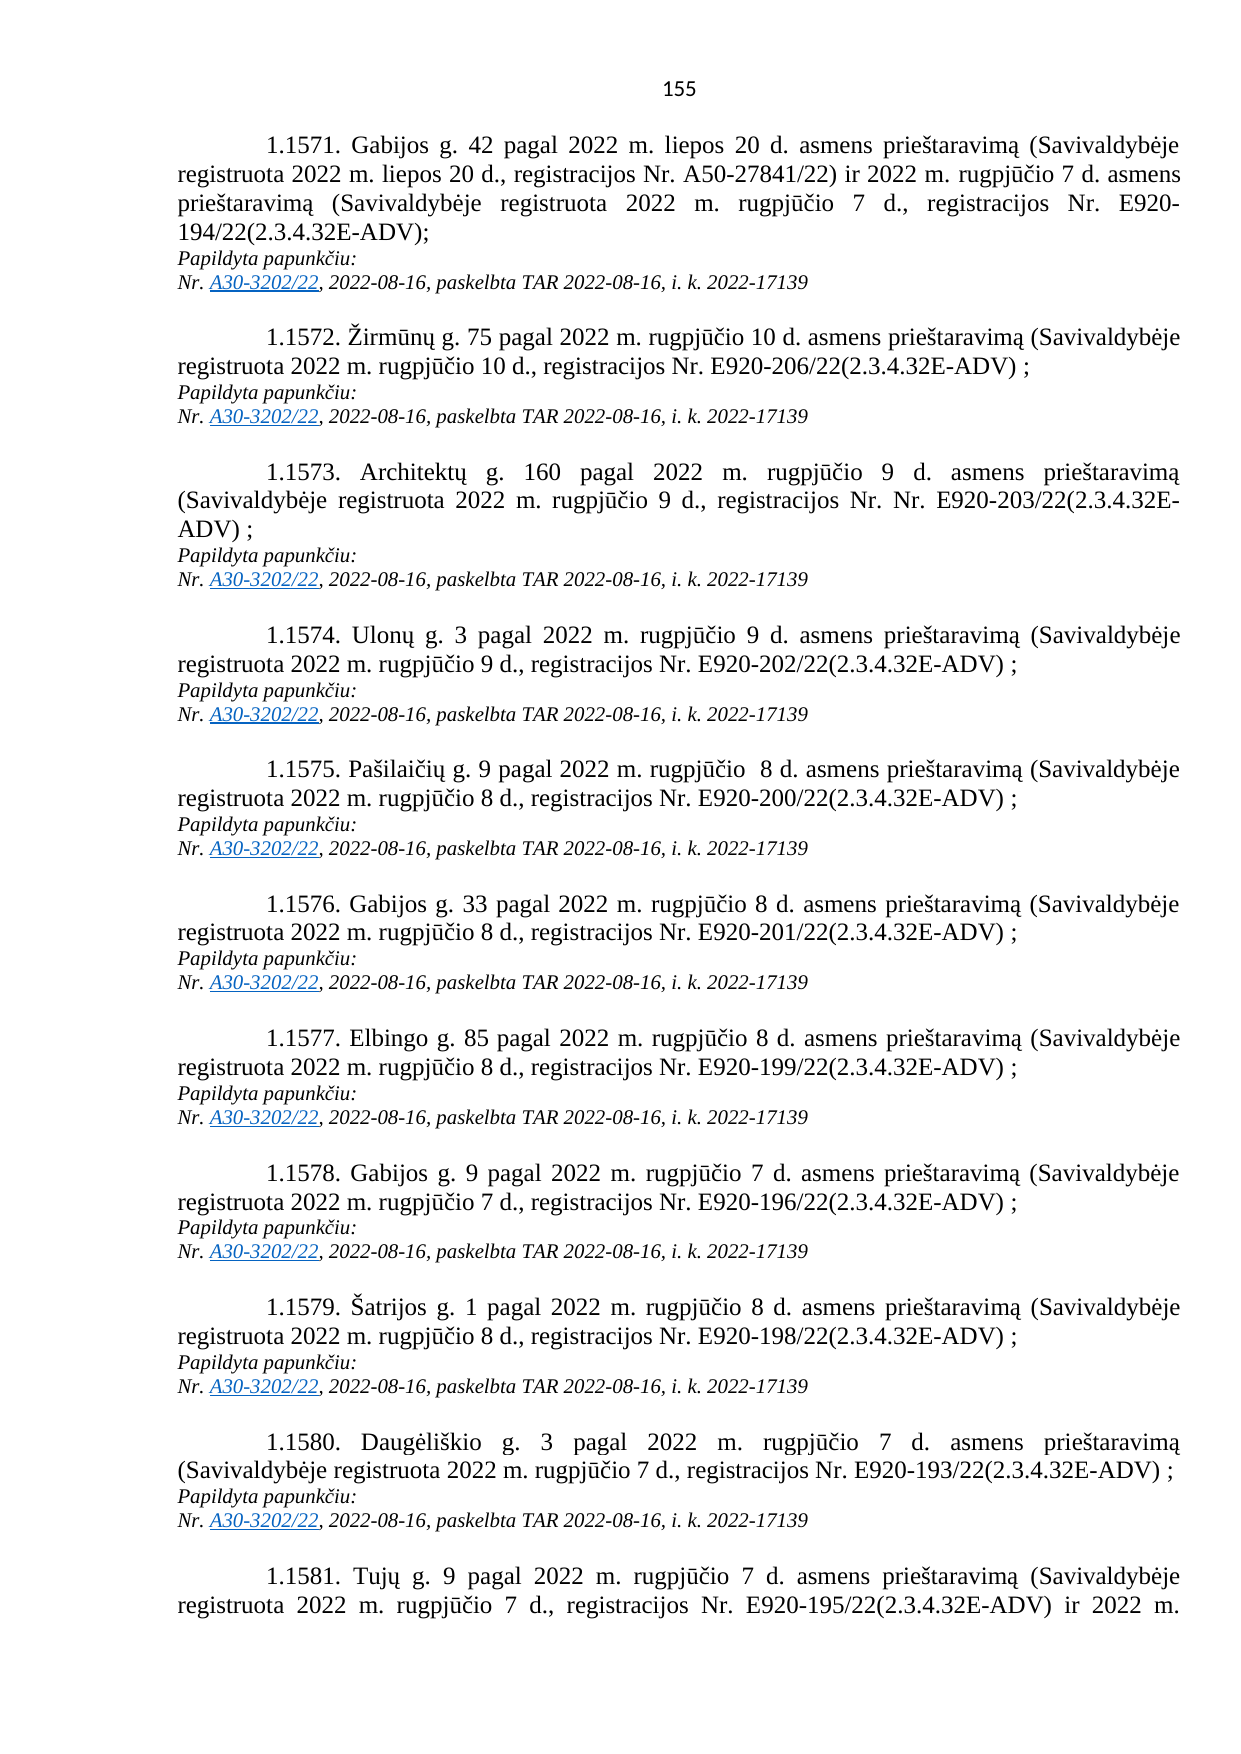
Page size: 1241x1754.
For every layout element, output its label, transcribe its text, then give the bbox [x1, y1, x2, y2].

text 1.1579. Šatrijos g. 1 pagal 2022 m. rugpjūčio 8 d. asmens prieštaravimą (Savivaldybėje registruota 2022 m. rugpjūčio 8 d., registracijos Nr. E920-198/22(2.3.4.32E-ADV) ; [177, 1292, 1181, 1350]
text 1.1571. Gabijos g. 42 pagal 2022 m. liepos 20 d. asmens prieštaravimą (Savivaldybėje registruota 2022 m. liepos 20 d., registracijos Nr. A50-27841/22) ir 2022 m. rugpjūčio 7 d. asmens prieštaravimą (Savivaldybėje registruota 2022 m. rugpjūčio 7 d., registracijos Nr. E920-194/22(2.3.4.32E-ADV); [177, 131, 1181, 246]
text 1.1576. Gabijos g. 33 pagal 2022 m. rugpjūčio 8 d. asmens prieštaravimą (Savivaldybėje registruota 2022 m. rugpjūčio 8 d., registracijos Nr. E920-201/22(2.3.4.32E-ADV) ; [177, 889, 1181, 946]
text Nr. A30-3202/22, 2022-08-16, paskelbta TAR 2022-08-16, i. k. 2022-17139 [177, 836, 1181, 860]
text Nr. A30-3202/22, 2022-08-16, paskelbta TAR 2022-08-16, i. k. 2022-17139 [177, 1239, 1181, 1263]
text Papildyta papunkčiu: [177, 1484, 1181, 1508]
text Papildyta papunkčiu: [177, 543, 1181, 567]
text 1.1573. Architektų g. 160 pagal 2022 m. rugpjūčio 9 d. asmens prieštaravimą (Savivaldybėje registruota 2022 m. rugpjūčio 9 d., registracijos Nr. Nr. E920-203/22(2.3.4.32E-ADV) ; [177, 457, 1181, 543]
text Papildyta papunkčiu: [177, 380, 1181, 404]
text Papildyta papunkčiu: [177, 677, 1181, 702]
text Nr. A30-3202/22, 2022-08-16, paskelbta TAR 2022-08-16, i. k. 2022-17139 [177, 1508, 1181, 1532]
text Nr. A30-3202/22, 2022-08-16, paskelbta TAR 2022-08-16, i. k. 2022-17139 [177, 970, 1181, 994]
text 1.1580. Daugėliškio g. 3 pagal 2022 m. rugpjūčio 7 d. asmens prieštaravimą (Savivaldybėje registruota 2022 m. rugpjūčio 7 d., registracijos Nr. E920-193/22(2.3.4.32E-ADV) ; [177, 1427, 1181, 1484]
text 1.1572. Žirmūnų g. 75 pagal 2022 m. rugpjūčio 10 d. asmens prieštaravimą (Savivaldybėje registruota 2022 m. rugpjūčio 10 d., registracijos Nr. E920-206/22(2.3.4.32E-ADV) ; [177, 322, 1181, 380]
text Papildyta papunkčiu: [177, 1081, 1181, 1105]
text 1.1581. Tujų g. 9 pagal 2022 m. rugpjūčio 7 d. asmens prieštaravimą (Savivaldybėje registruota 2022 m. rugpjūčio 7 d., registracijos Nr. E920-195/22(2.3.4.32E-ADV) ir 2022 m. [177, 1561, 1181, 1618]
text Nr. A30-3202/22, 2022-08-16, paskelbta TAR 2022-08-16, i. k. 2022-17139 [177, 567, 1181, 591]
text Nr. A30-3202/22, 2022-08-16, paskelbta TAR 2022-08-16, i. k. 2022-17139 [177, 1105, 1181, 1129]
text Papildyta papunkčiu: [177, 812, 1181, 836]
text Papildyta papunkčiu: [177, 1350, 1181, 1374]
text Papildyta papunkčiu: [177, 946, 1181, 970]
text Papildyta papunkčiu: [177, 1215, 1181, 1239]
text Nr. A30-3202/22, 2022-08-16, paskelbta TAR 2022-08-16, i. k. 2022-17139 [177, 404, 1181, 428]
text Papildyta papunkčiu: [177, 246, 1181, 270]
text 1.1575. Pašilaičių g. 9 pagal 2022 m. rugpjūčio 8 d. asmens prieštaravimą (Savivaldybėje registruota 2022 m. rugpjūčio 8 d., registracijos Nr. E920-200/22(2.3.4.32E-ADV) ; [177, 754, 1181, 812]
text 1.1578. Gabijos g. 9 pagal 2022 m. rugpjūčio 7 d. asmens prieštaravimą (Savivaldybėje registruota 2022 m. rugpjūčio 7 d., registracijos Nr. E920-196/22(2.3.4.32E-ADV) ; [177, 1158, 1181, 1215]
text 1.1577. Elbingo g. 85 pagal 2022 m. rugpjūčio 8 d. asmens prieštaravimą (Savivaldybėje registruota 2022 m. rugpjūčio 8 d., registracijos Nr. E920-199/22(2.3.4.32E-ADV) ; [177, 1023, 1181, 1081]
text Nr. A30-3202/22, 2022-08-16, paskelbta TAR 2022-08-16, i. k. 2022-17139 [177, 702, 1181, 726]
text Nr. A30-3202/22, 2022-08-16, paskelbta TAR 2022-08-16, i. k. 2022-17139 [177, 1374, 1181, 1398]
text 1.1574. Ulonų g. 3 pagal 2022 m. rugpjūčio 9 d. asmens prieštaravimą (Savivaldybėje registruota 2022 m. rugpjūčio 9 d., registracijos Nr. E920-202/22(2.3.4.32E-ADV) ; [177, 620, 1181, 677]
text Nr. A30-3202/22, 2022-08-16, paskelbta TAR 2022-08-16, i. k. 2022-17139 [177, 270, 1181, 294]
